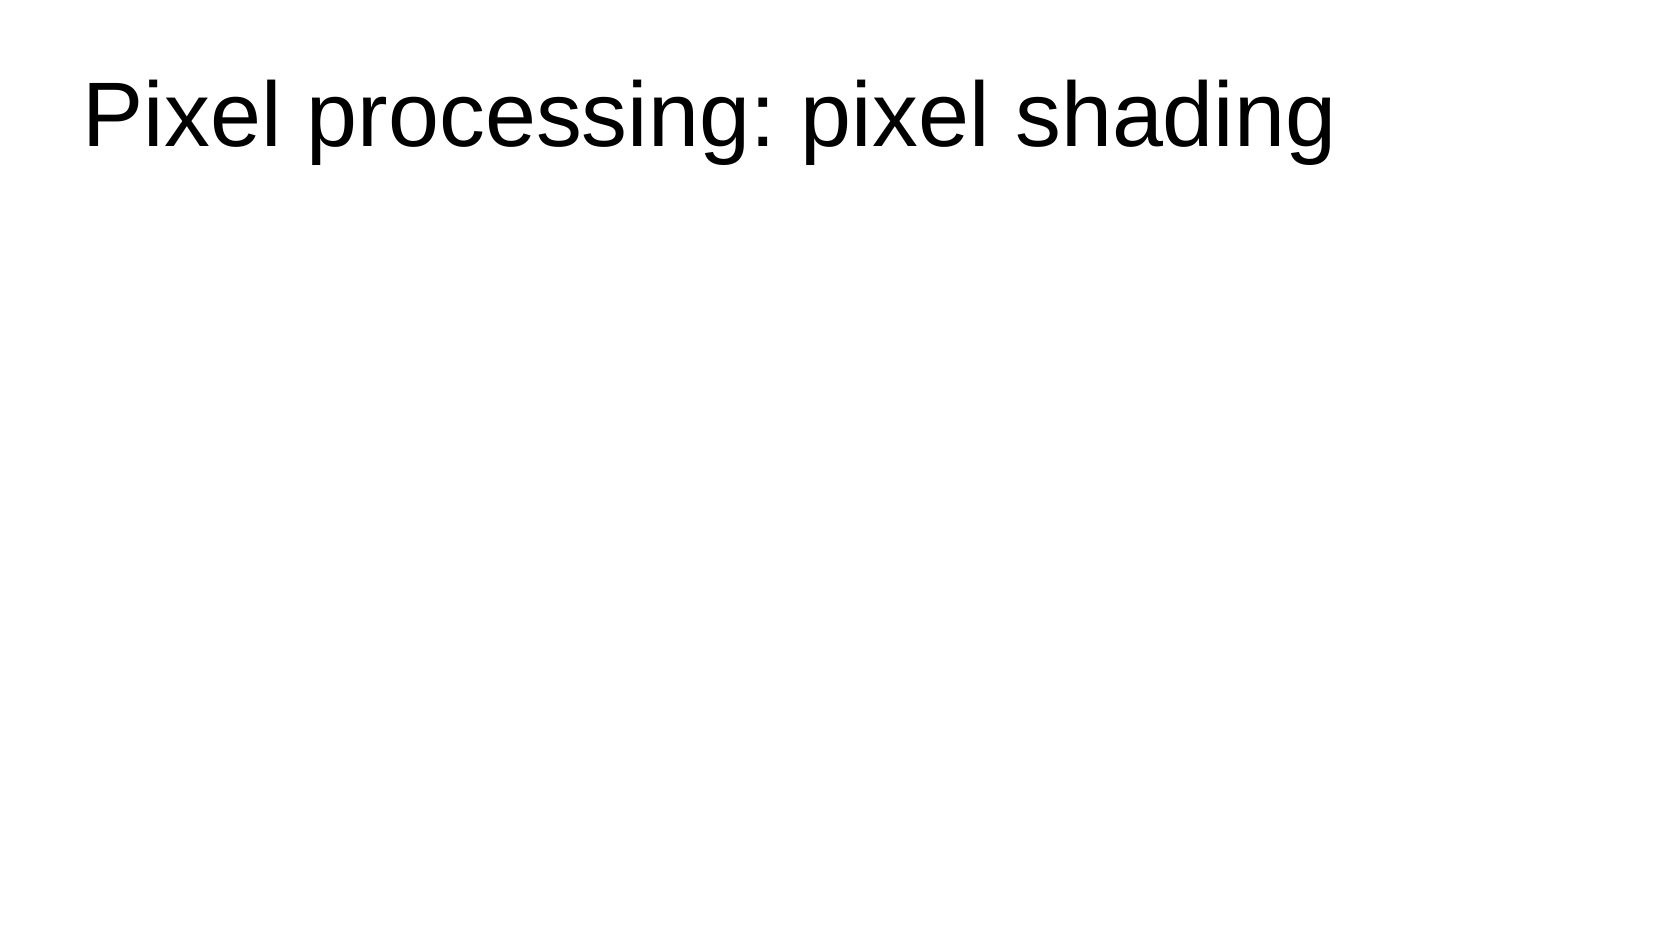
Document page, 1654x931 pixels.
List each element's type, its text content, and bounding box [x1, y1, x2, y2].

title Pixel processing: pixel shading [82, 37, 1571, 193]
